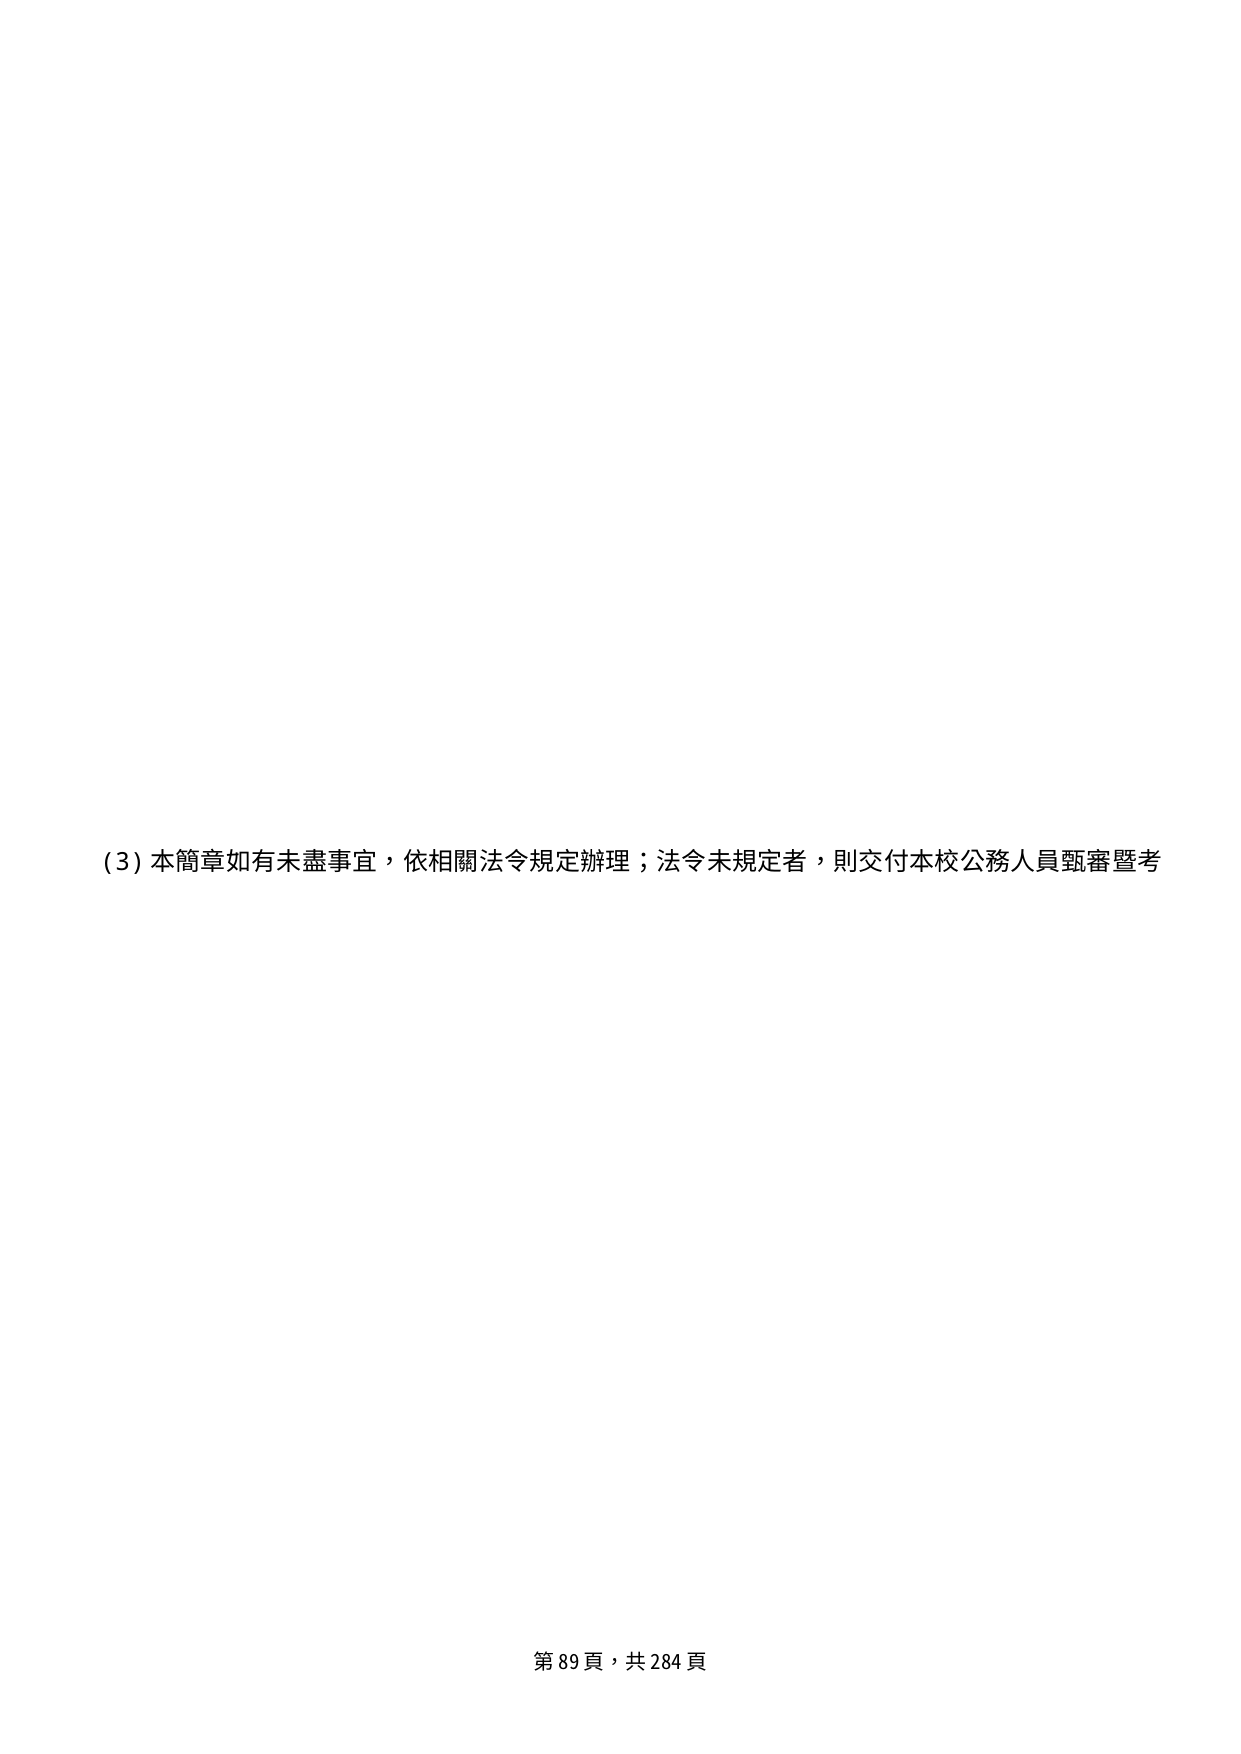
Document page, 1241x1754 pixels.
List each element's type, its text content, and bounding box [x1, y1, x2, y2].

list 本簡章如有未盡事宜，依相關法令規定辦理；法令未規定者，則交付本校公務人員甄審暨考 [100, 818, 1165, 880]
